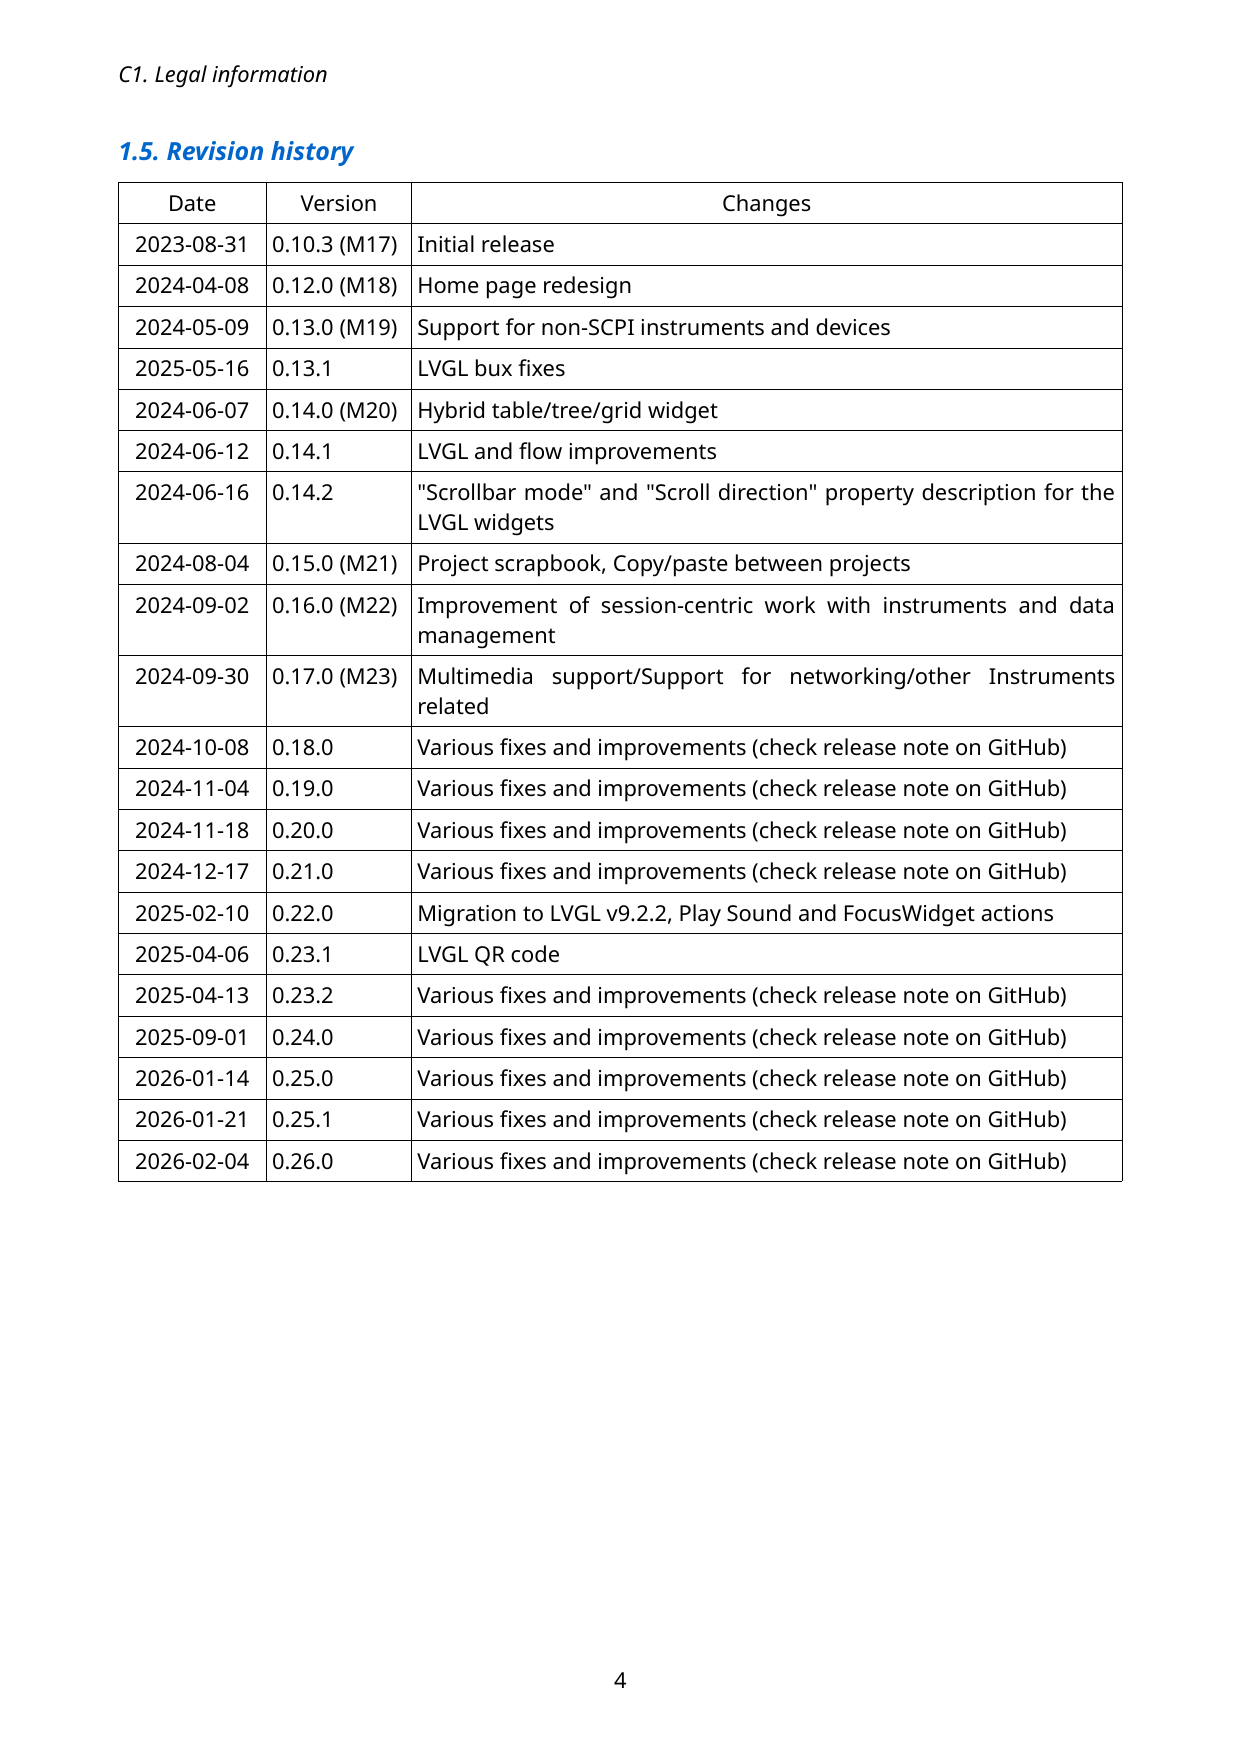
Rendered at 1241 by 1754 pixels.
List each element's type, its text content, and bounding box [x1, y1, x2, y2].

table_cell 0.23.2 [267, 975, 411, 1016]
table_cell 0.14.1 [267, 431, 411, 471]
table_cell 0.15.0 (M21) [267, 544, 411, 584]
table_cell 2024-06-16 [119, 472, 266, 543]
table_cell 2024-12-17 [119, 851, 266, 892]
table_cell 0.12.0 (M18) [267, 266, 411, 306]
table_cell 0.18.0 [267, 727, 411, 768]
table_cell 2025-05-16 [119, 349, 266, 389]
table_cell 0.26.0 [267, 1141, 411, 1181]
table_header Changes [412, 183, 1122, 223]
table_cell 2024-11-04 [119, 769, 266, 809]
table_cell 2025-04-13 [119, 975, 266, 1016]
table_cell Improvement of session-centric work with instruments and data management [412, 585, 1122, 655]
table_cell 2024-05-09 [119, 307, 266, 347]
table_cell 0.25.1 [267, 1100, 411, 1140]
table_cell Various fixes and improvements (check release note on GitHub) [412, 769, 1122, 809]
table_cell 0.19.0 [267, 769, 411, 809]
table_cell 0.14.2 [267, 472, 411, 543]
subtitle Revision history [118, 133, 1122, 167]
table_cell 2024-06-07 [119, 390, 266, 430]
table_cell 2025-02-10 [119, 893, 266, 933]
table_cell 2026-01-14 [119, 1058, 266, 1098]
table_cell 0.14.0 (M20) [267, 390, 411, 430]
table_header Version [267, 183, 411, 223]
table_cell Initial release [412, 224, 1122, 265]
table_cell 2025-04-06 [119, 934, 266, 974]
table_cell LVGL QR code [412, 934, 1122, 974]
table_cell 2024-08-04 [119, 544, 266, 584]
table_header Date [119, 183, 266, 223]
table_cell Various fixes and improvements (check release note on GitHub) [412, 975, 1122, 1016]
table_cell 0.10.3 (M17) [267, 224, 411, 265]
table_cell 0.22.0 [267, 893, 411, 933]
table_cell Various fixes and improvements (check release note on GitHub) [412, 1141, 1122, 1181]
table_cell Migration to LVGL v9.2.2, Play Sound and FocusWidget actions [412, 893, 1122, 933]
table_cell Various fixes and improvements (check release note on GitHub) [412, 810, 1122, 850]
table_cell 2026-01-21 [119, 1100, 266, 1140]
table_cell 0.16.0 (M22) [267, 585, 411, 655]
table_cell 0.13.0 (M19) [267, 307, 411, 347]
table_cell Various fixes and improvements (check release note on GitHub) [412, 727, 1122, 768]
table_cell 0.23.1 [267, 934, 411, 974]
table_cell 0.24.0 [267, 1017, 411, 1057]
table_cell Home page redesign [412, 266, 1122, 306]
table_cell 0.17.0 (M23) [267, 656, 411, 726]
table_cell 0.21.0 [267, 851, 411, 892]
table_cell LVGL and flow improvements [412, 431, 1122, 471]
table_cell Support for non-SCPI instruments and devices [412, 307, 1122, 347]
table_cell 2024-06-12 [119, 431, 266, 471]
table_cell 2025-09-01 [119, 1017, 266, 1057]
table_cell Various fixes and improvements (check release note on GitHub) [412, 1058, 1122, 1098]
table_cell 2024-04-08 [119, 266, 266, 306]
table_cell Hybrid table/tree/grid widget [412, 390, 1122, 430]
table_cell 0.20.0 [267, 810, 411, 850]
table_cell 0.13.1 [267, 349, 411, 389]
table_cell LVGL bux fixes [412, 349, 1122, 389]
table_cell Various fixes and improvements (check release note on GitHub) [412, 851, 1122, 892]
table_cell Multimedia support/Support for networking/other Instruments related [412, 656, 1122, 726]
table_cell Project scrapbook, Copy/paste between projects [412, 544, 1122, 584]
table_cell 2024-10-08 [119, 727, 266, 768]
table_cell Various fixes and improvements (check release note on GitHub) [412, 1100, 1122, 1140]
table_cell "Scrollbar mode" and "Scroll direction" property description for the LVGL widgets [412, 472, 1122, 543]
table_cell 2024-09-30 [119, 656, 266, 726]
table_cell 2024-11-18 [119, 810, 266, 850]
table_cell Various fixes and improvements (check release note on GitHub) [412, 1017, 1122, 1057]
table_cell 2023-08-31 [119, 224, 266, 265]
table_cell 2026-02-04 [119, 1141, 266, 1181]
table_cell 0.25.0 [267, 1058, 411, 1098]
table_cell 2024-09-02 [119, 585, 266, 655]
